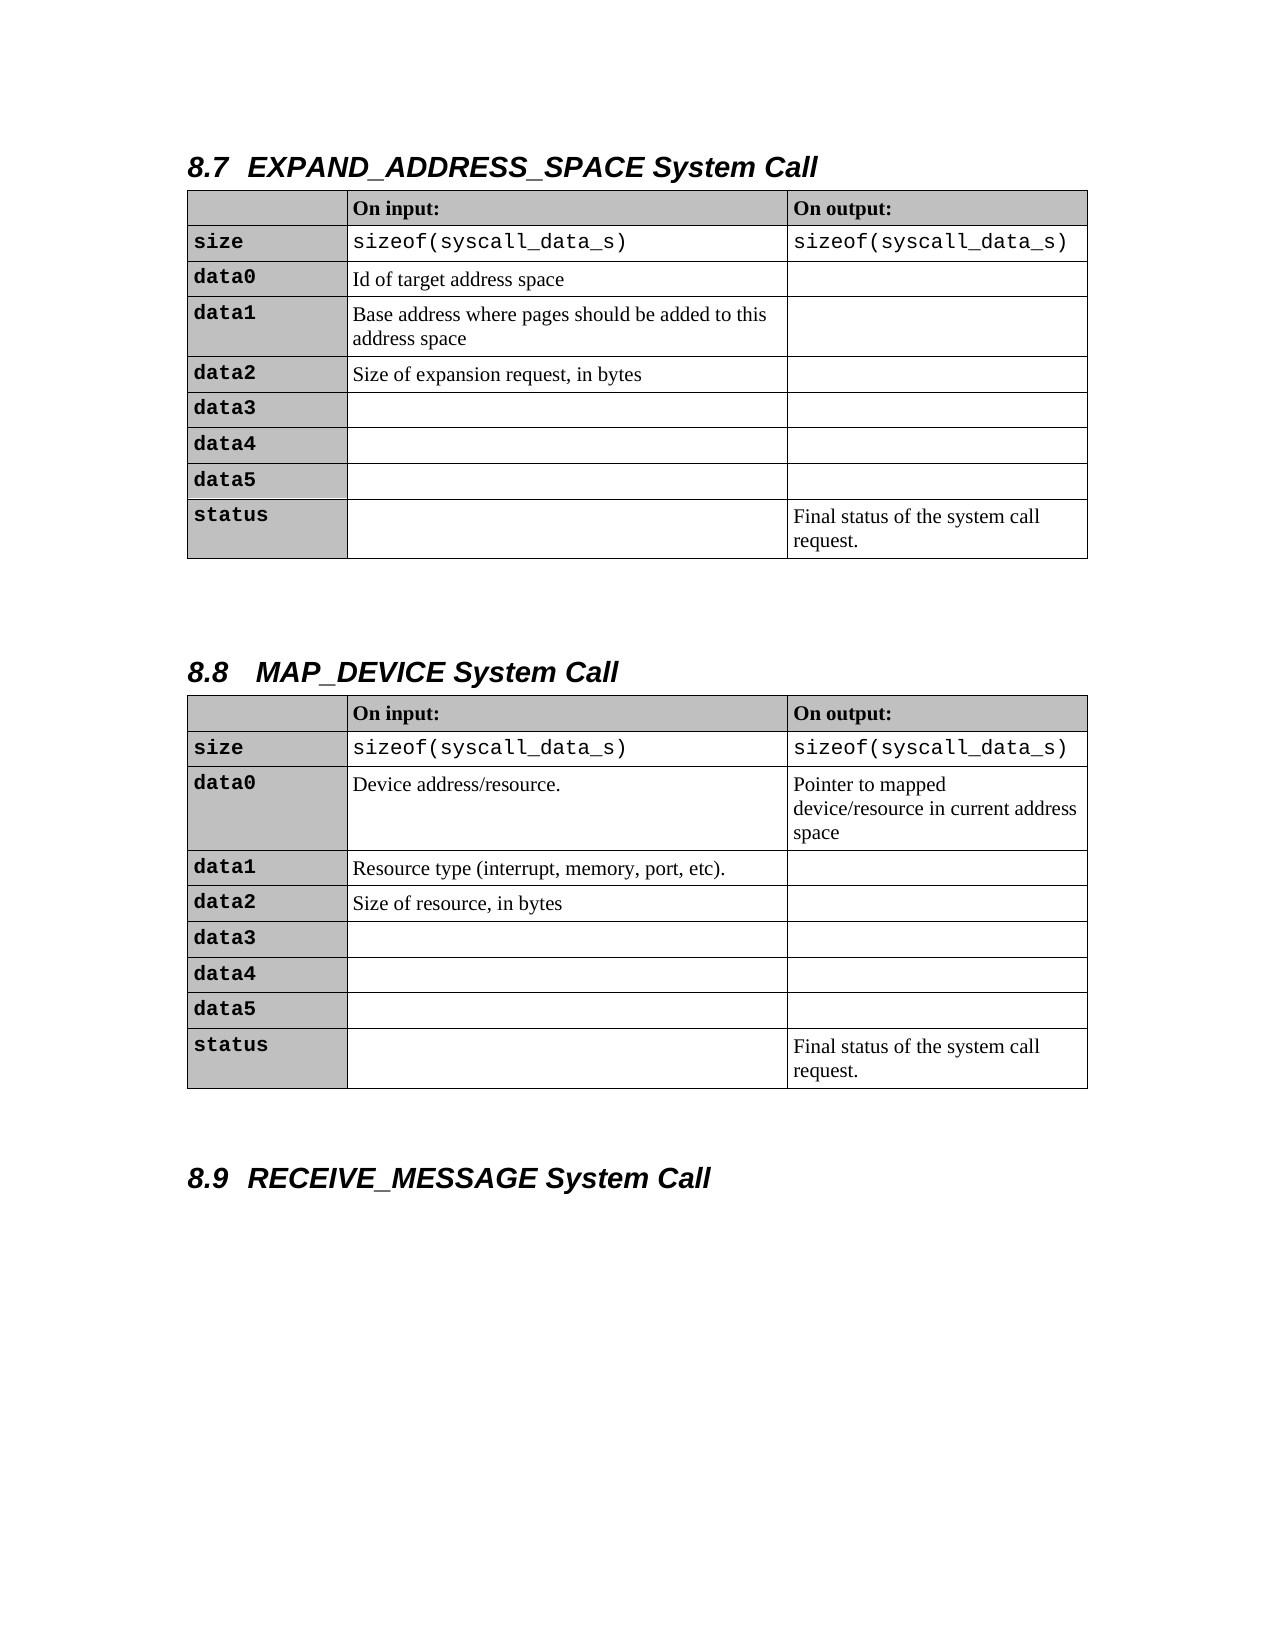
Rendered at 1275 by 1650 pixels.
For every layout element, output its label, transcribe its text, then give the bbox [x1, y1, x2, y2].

table_cell data2 [188, 886, 347, 921]
table_cell [788, 958, 1087, 992]
table_cell data2 [188, 357, 347, 392]
table_cell data0 [188, 262, 347, 296]
table_cell Size of resource, in bytes [348, 886, 787, 921]
table_cell [788, 297, 1087, 356]
table_header On input: [348, 191, 787, 225]
table_cell Base address where pages should be added to this address space [348, 297, 787, 356]
table_cell Pointer to mapped device/resource in current address space [788, 767, 1087, 850]
table_cell size [188, 226, 347, 261]
table_cell status [188, 500, 347, 558]
table_cell Resource type (interrupt, memory, port, etc). [348, 851, 787, 885]
table_cell sizeof(syscall_data_s) [788, 226, 1087, 261]
table_cell [788, 428, 1087, 463]
table_cell [348, 958, 787, 992]
table_cell sizeof(syscall_data_s) [348, 732, 787, 766]
table_cell Device address/resource. [348, 767, 787, 850]
table_cell [348, 500, 787, 558]
subtitle EXPAND_ADDRESS_SPACE System Call [187, 150, 1087, 183]
table_cell [788, 922, 1087, 957]
table_cell data4 [188, 958, 347, 992]
table_cell sizeof(syscall_data_s) [788, 732, 1087, 766]
subtitle RECEIVE_MESSAGE System Call [187, 1161, 1087, 1194]
table_cell data1 [188, 297, 347, 356]
subtitle MAP_DEVICE System Call [187, 655, 1087, 689]
table_cell data1 [188, 851, 347, 885]
table_header On output: [788, 191, 1087, 225]
table_header [188, 696, 347, 731]
table_cell data4 [188, 428, 347, 463]
table_cell data3 [188, 922, 347, 957]
table_cell [348, 428, 787, 463]
table_cell data5 [188, 993, 347, 1028]
table_cell Id of target address space [348, 262, 787, 296]
table_cell [788, 851, 1087, 885]
table_cell Final status of the system call request. [788, 1029, 1087, 1088]
table_cell [348, 993, 787, 1028]
table_cell [788, 393, 1087, 427]
table_cell data3 [188, 393, 347, 427]
table_cell [788, 464, 1087, 498]
table_cell size [188, 732, 347, 766]
table_cell [788, 886, 1087, 921]
table_header On output: [788, 696, 1087, 731]
table_header On input: [348, 696, 787, 731]
table_cell [788, 357, 1087, 392]
table_cell [788, 993, 1087, 1028]
table_header [188, 191, 347, 225]
table_cell Size of expansion request, in bytes [348, 357, 787, 392]
table_cell Final status of the system call request. [788, 500, 1087, 558]
table_cell sizeof(syscall_data_s) [348, 226, 787, 261]
table_cell data0 [188, 767, 347, 850]
table_cell status [188, 1029, 347, 1088]
table_cell [348, 922, 787, 957]
table_cell [348, 1029, 787, 1088]
table_cell [788, 262, 1087, 296]
table_cell [348, 464, 787, 498]
table_cell [348, 393, 787, 427]
table_cell data5 [188, 464, 347, 498]
